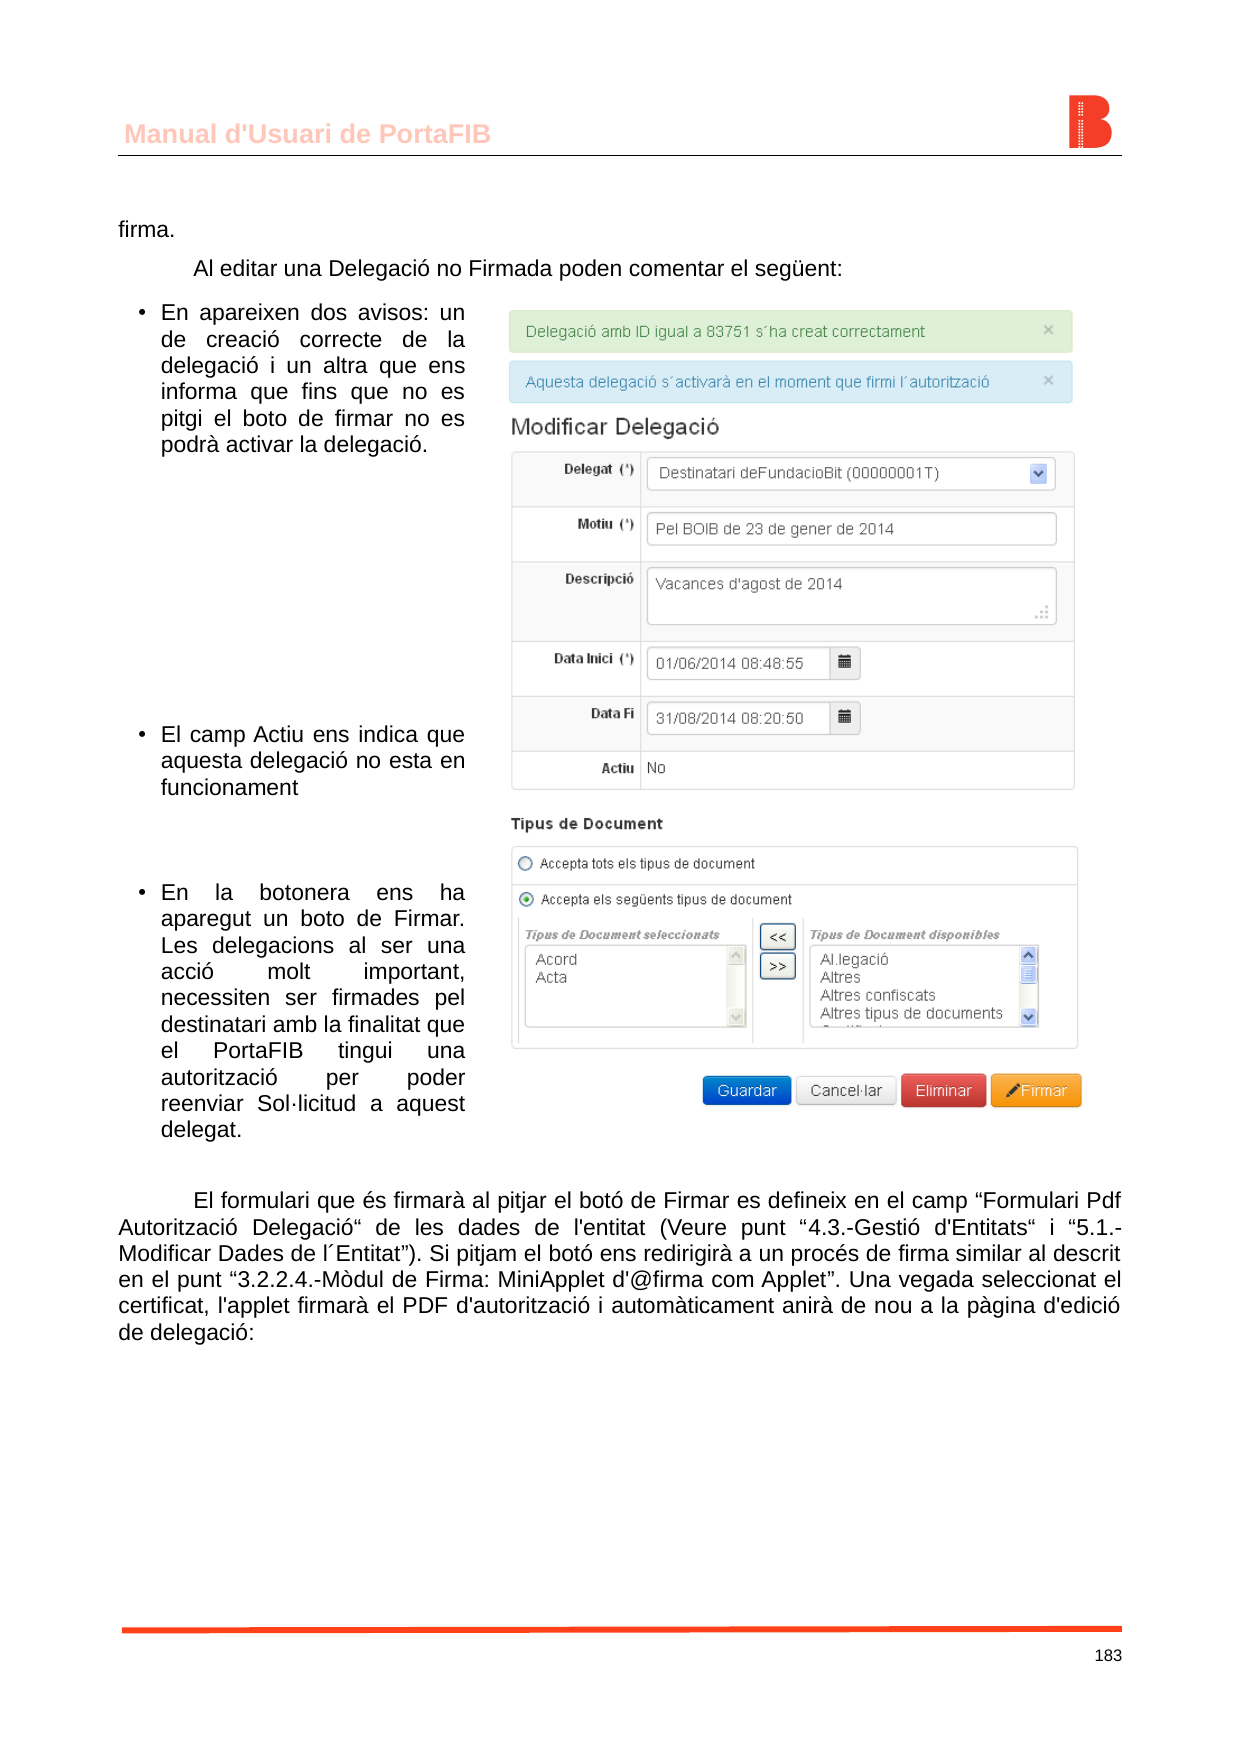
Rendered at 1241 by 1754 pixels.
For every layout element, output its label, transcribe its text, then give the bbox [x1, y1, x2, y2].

picture [499, 299, 1094, 1123]
table_header En apareixen dos avisos: un de creació correcte de la delegació i un altra que ens informa que fins que no es pitgi el boto de firmar no es podrà activar la delegació. El camp Actiu ens indica que aquesta delegació no esta en funcionament En la botonera ens ha aparegut un boto de Firmar. Les delegacions al ser una acció molt important, necessiten ser firmades pel destinatari amb la finalitat que el PortaFIB tingui una autorització per poder reenviar Sol·licitud a aquest delegat. [118, 294, 471, 1148]
text Al editar una Delegació no Firmada poden comentar el següent: [118, 254, 1122, 281]
picture [1063, 94, 1117, 150]
text firma. [118, 216, 1122, 242]
text El formulari que és firmarà al pitjar el botó de Firmar es defineix en el camp “Formulari Pdf Autorització Delegació“ de les dades de l'entitat (Veure punt “4.3Gestió d'Entitats“ i “5.1Modificar Dades de l´Entitat”). Si pitjam el botó ens redirigirà a un procés de firma similar al descrit en el punt “3.2.2.4Mòdul de Firma: MiniApplet d'@firma com Applet”. Una vegada seleccionat el certificat, l'applet firmarà el PDF d'autorització i automàticament anirà de nou a la pàgina d'edició de delegació: [118, 1187, 1122, 1345]
table_header [471, 294, 1122, 1148]
